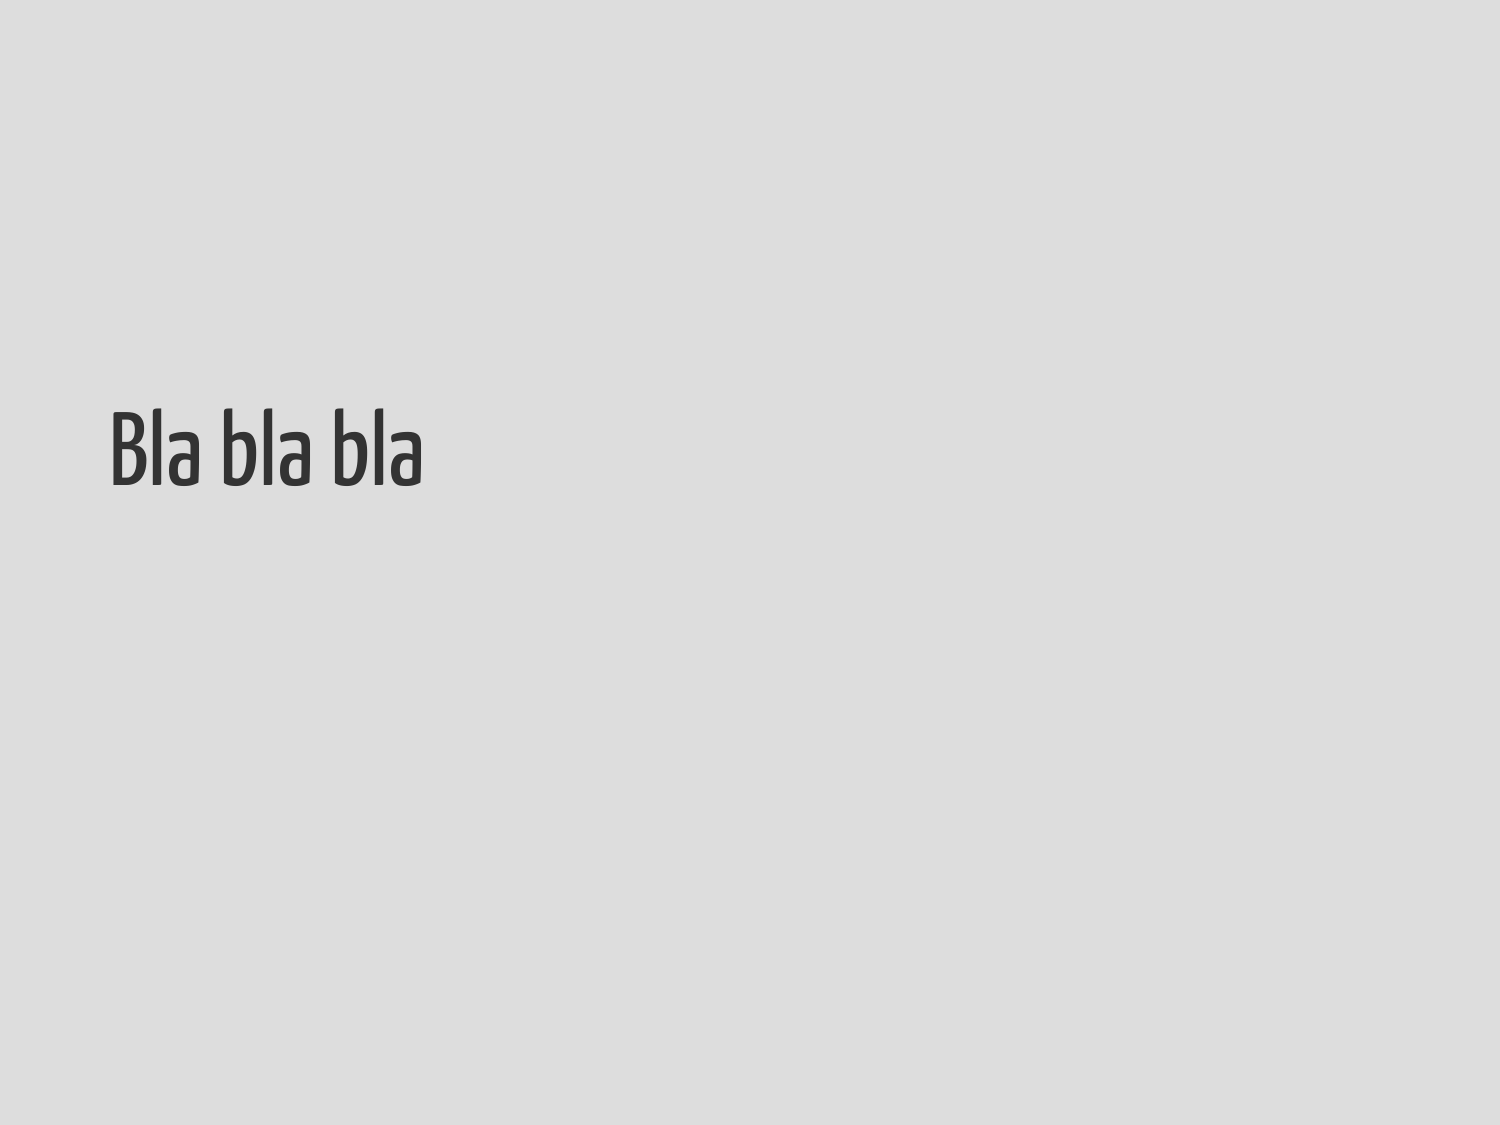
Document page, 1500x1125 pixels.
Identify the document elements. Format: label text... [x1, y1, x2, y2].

text_box Bla bla bla [94, 377, 441, 635]
